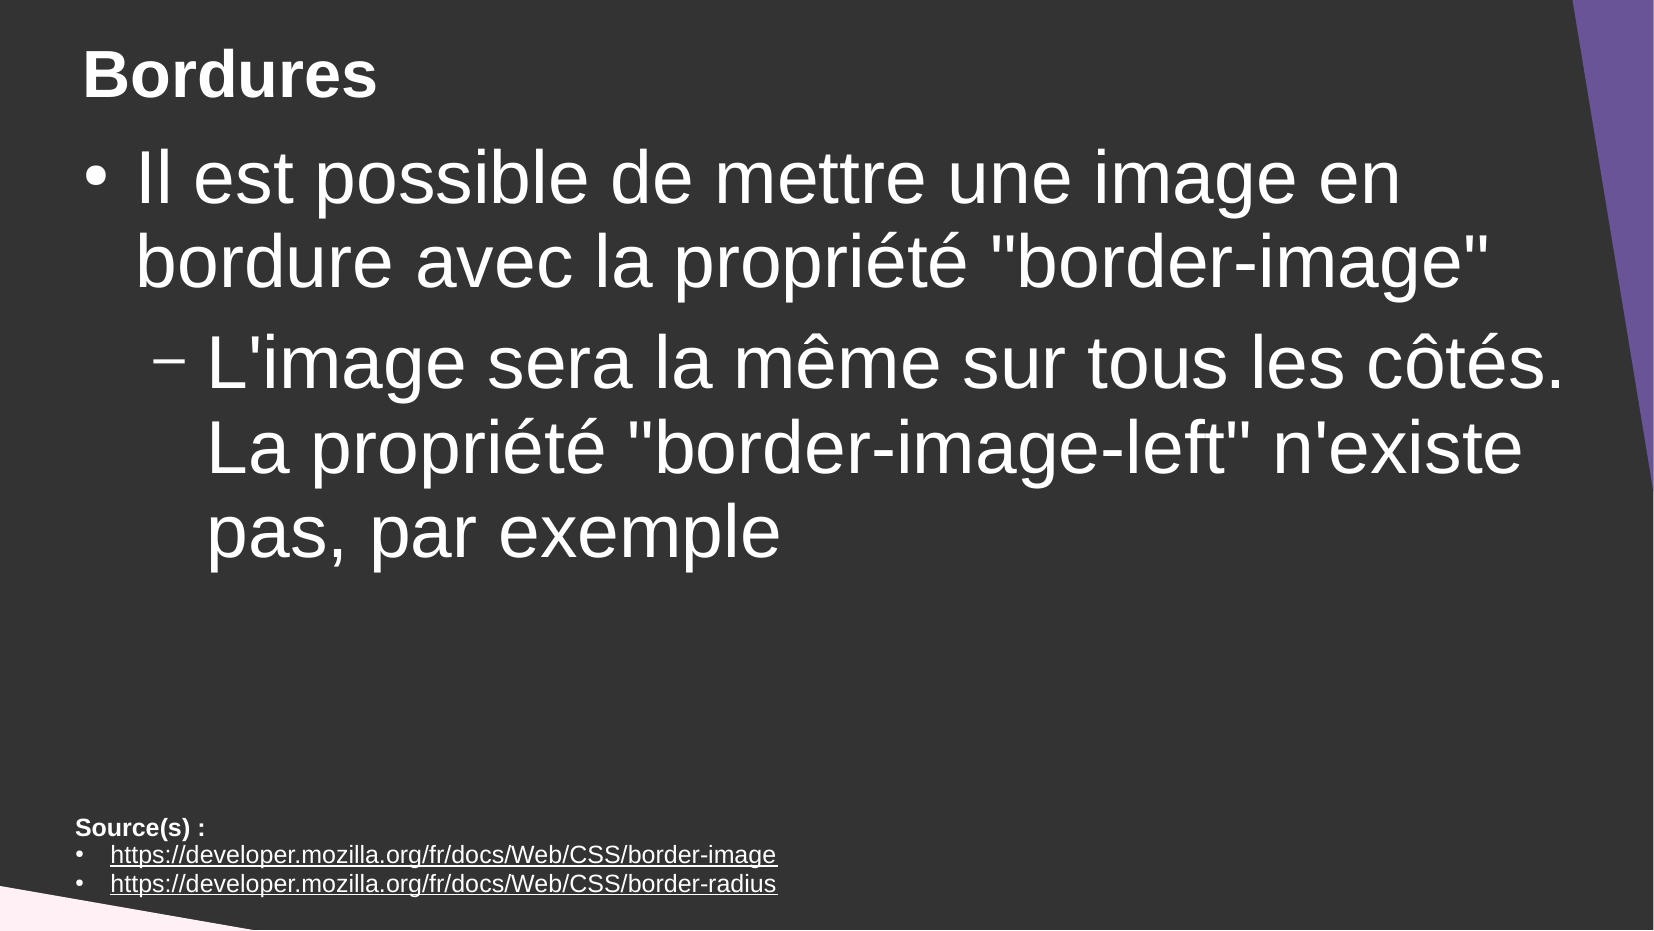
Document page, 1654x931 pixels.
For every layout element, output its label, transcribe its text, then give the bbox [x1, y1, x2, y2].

list Il est possible de mettre une image en bordure avec la propriété "border-image" L'image sera la même sur tous les côtés. La propriété "border-image-left" n'existe pas, par exemple [64, 135, 1604, 736]
text_box Source(s) : https://developer.mozilla.org/fr/docs/Web/CSS/border-image https://developer.mozilla.org/fr/docs/Web/CSS/border-radius [60, 805, 1546, 905]
text_box [1572, 0, 1654, 496]
text_box [0, 885, 259, 931]
title Bordures [82, 37, 1571, 112]
